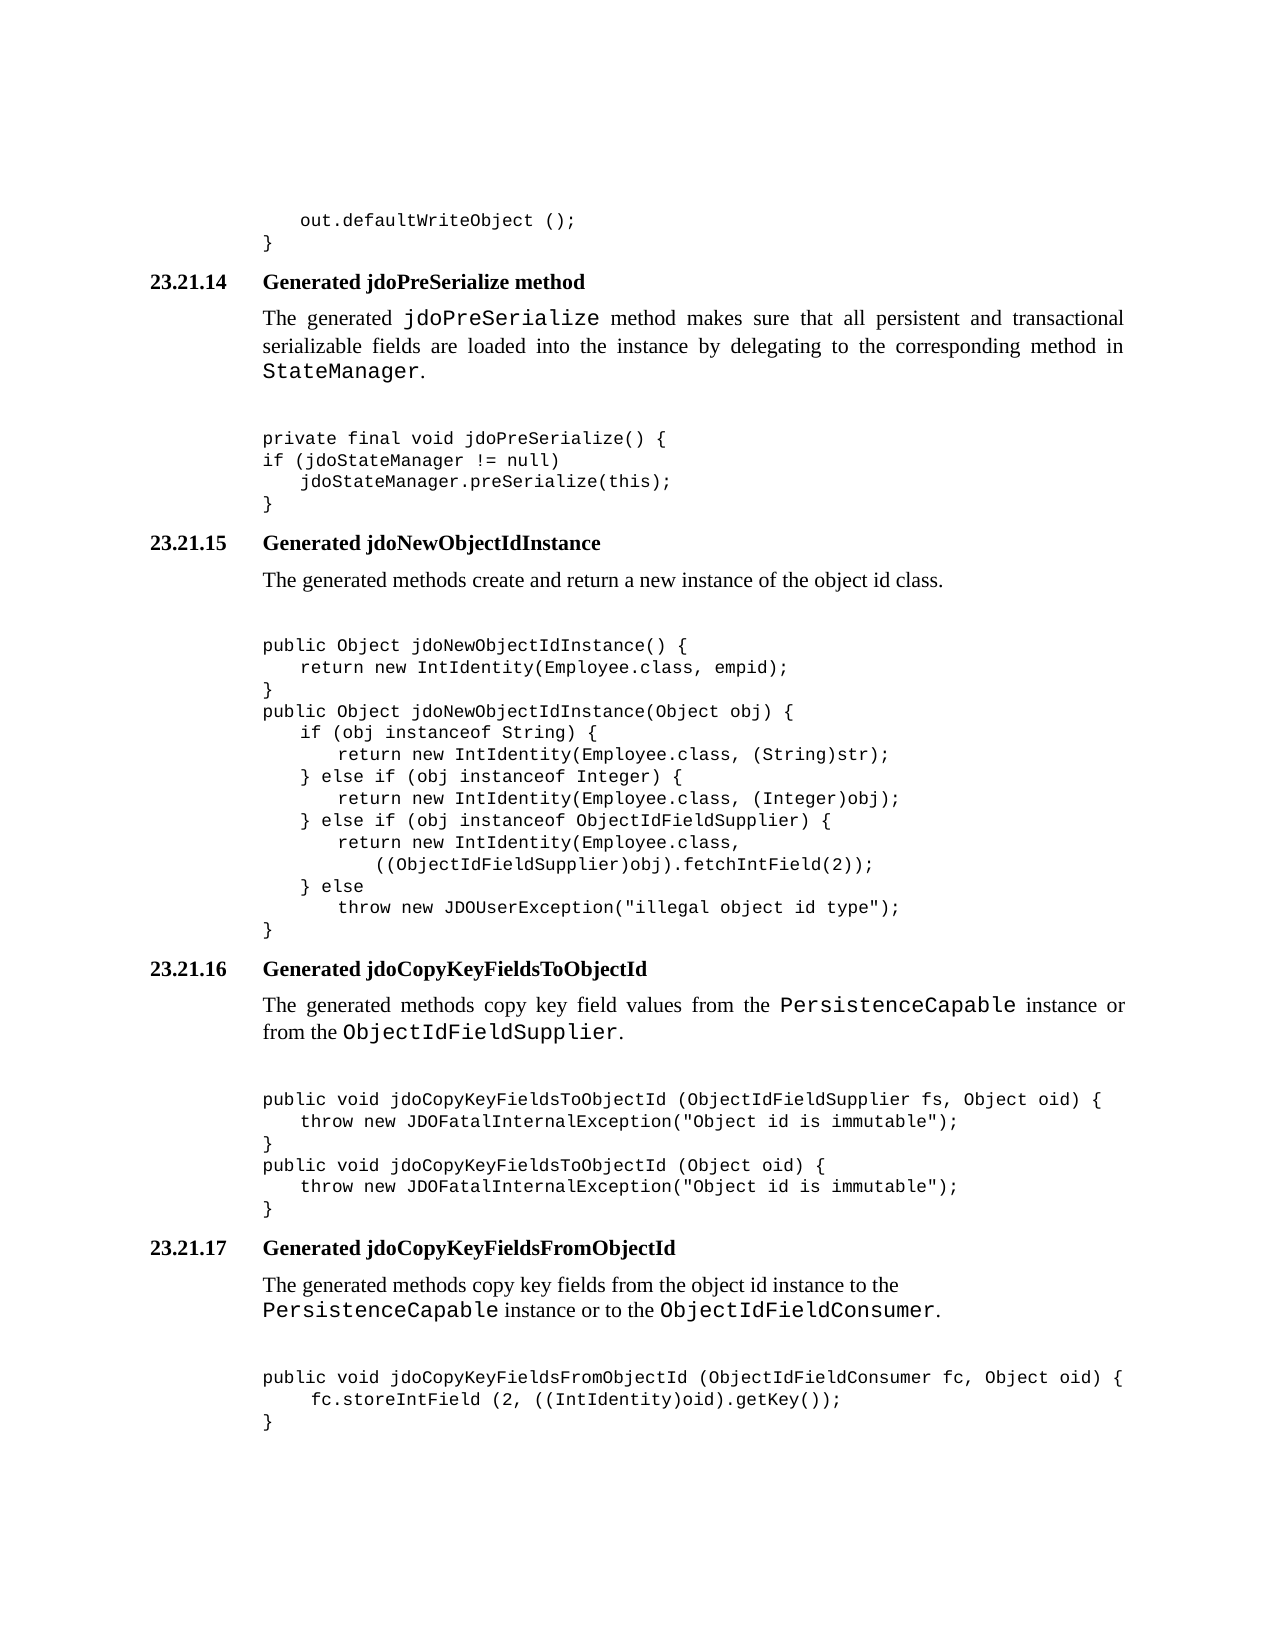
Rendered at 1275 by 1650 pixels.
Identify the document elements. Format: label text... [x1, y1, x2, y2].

text private final void jdoPreSerialize() { [262, 427, 1125, 449]
text if (jdoStateManager != null) [262, 449, 1125, 471]
text public void jdoCopyKeyFieldsFromObjectId (ObjectIdFieldConsumer fc, Object oid) { [262, 1367, 1125, 1389]
text } [262, 493, 1125, 515]
text } else if (obj instanceof Integer) { [262, 766, 1125, 788]
subtitle Generated jdoPreSerialize method [150, 268, 1125, 294]
text return new IntIdentity(Employee.class, (Integer)obj); [262, 788, 1125, 810]
text } [262, 1198, 1125, 1220]
text } else [262, 875, 1125, 897]
text } else if (obj instanceof ObjectIdFieldSupplier) { [262, 810, 1125, 832]
text fc.storeIntField (2, ((IntIdentity)oid).getKey()); [262, 1389, 1125, 1411]
text return new IntIdentity(Employee.class, [262, 832, 1125, 853]
text return new IntIdentity(Employee.class, (String)str); [262, 744, 1125, 766]
text public void jdoCopyKeyFieldsToObjectId (ObjectIdFieldSupplier fs, Object oid) { [262, 1089, 1125, 1111]
subtitle Generated jdoNewObjectIdInstance [150, 529, 1125, 556]
text The generated methods copy key fields from the object id instance to the PersistenceCapable instance or to the ObjectIdFieldConsumer. [262, 1271, 1125, 1324]
text } [262, 232, 1125, 254]
subtitle Generated jdoCopyKeyFieldsToObjectId [150, 956, 1125, 982]
text The generated methods create and return a new instance of the object id class. [262, 566, 1125, 592]
text out.defaultWriteObject (); [262, 210, 1125, 232]
text } [262, 1411, 1125, 1432]
text return new IntIdentity(Employee.class, empid); [262, 657, 1125, 678]
text public void jdoCopyKeyFieldsToObjectId (Object oid) { [262, 1154, 1125, 1176]
text throw new JDOUserException("illegal object id type"); [262, 897, 1125, 919]
text } [262, 1132, 1125, 1154]
text public Object jdoNewObjectIdInstance() { [262, 635, 1125, 657]
text if (obj instanceof String) { [262, 722, 1125, 744]
text The generated jdoPreSerialize method makes sure that all persistent and transactional serializable fields are loaded into the instance by delegating to the corresponding method in StateManager. [262, 305, 1125, 385]
text throw new JDOFatalInternalException("Object id is immutable"); [262, 1176, 1125, 1198]
text throw new JDOFatalInternalException("Object id is immutable"); [262, 1111, 1125, 1132]
text ((ObjectIdFieldSupplier)obj).fetchIntField(2)); [262, 853, 1125, 875]
text jdoStateManager.preSerialize(this); [262, 471, 1125, 493]
text } [262, 919, 1125, 941]
subtitle Generated jdoCopyKeyFieldsFromObjectId [150, 1234, 1125, 1261]
text } [262, 678, 1125, 700]
text public Object jdoNewObjectIdInstance(Object obj) { [262, 700, 1125, 722]
text The generated methods copy key field values from the PersistenceCapable instance or from the ObjectIdFieldSupplier. [262, 992, 1125, 1046]
